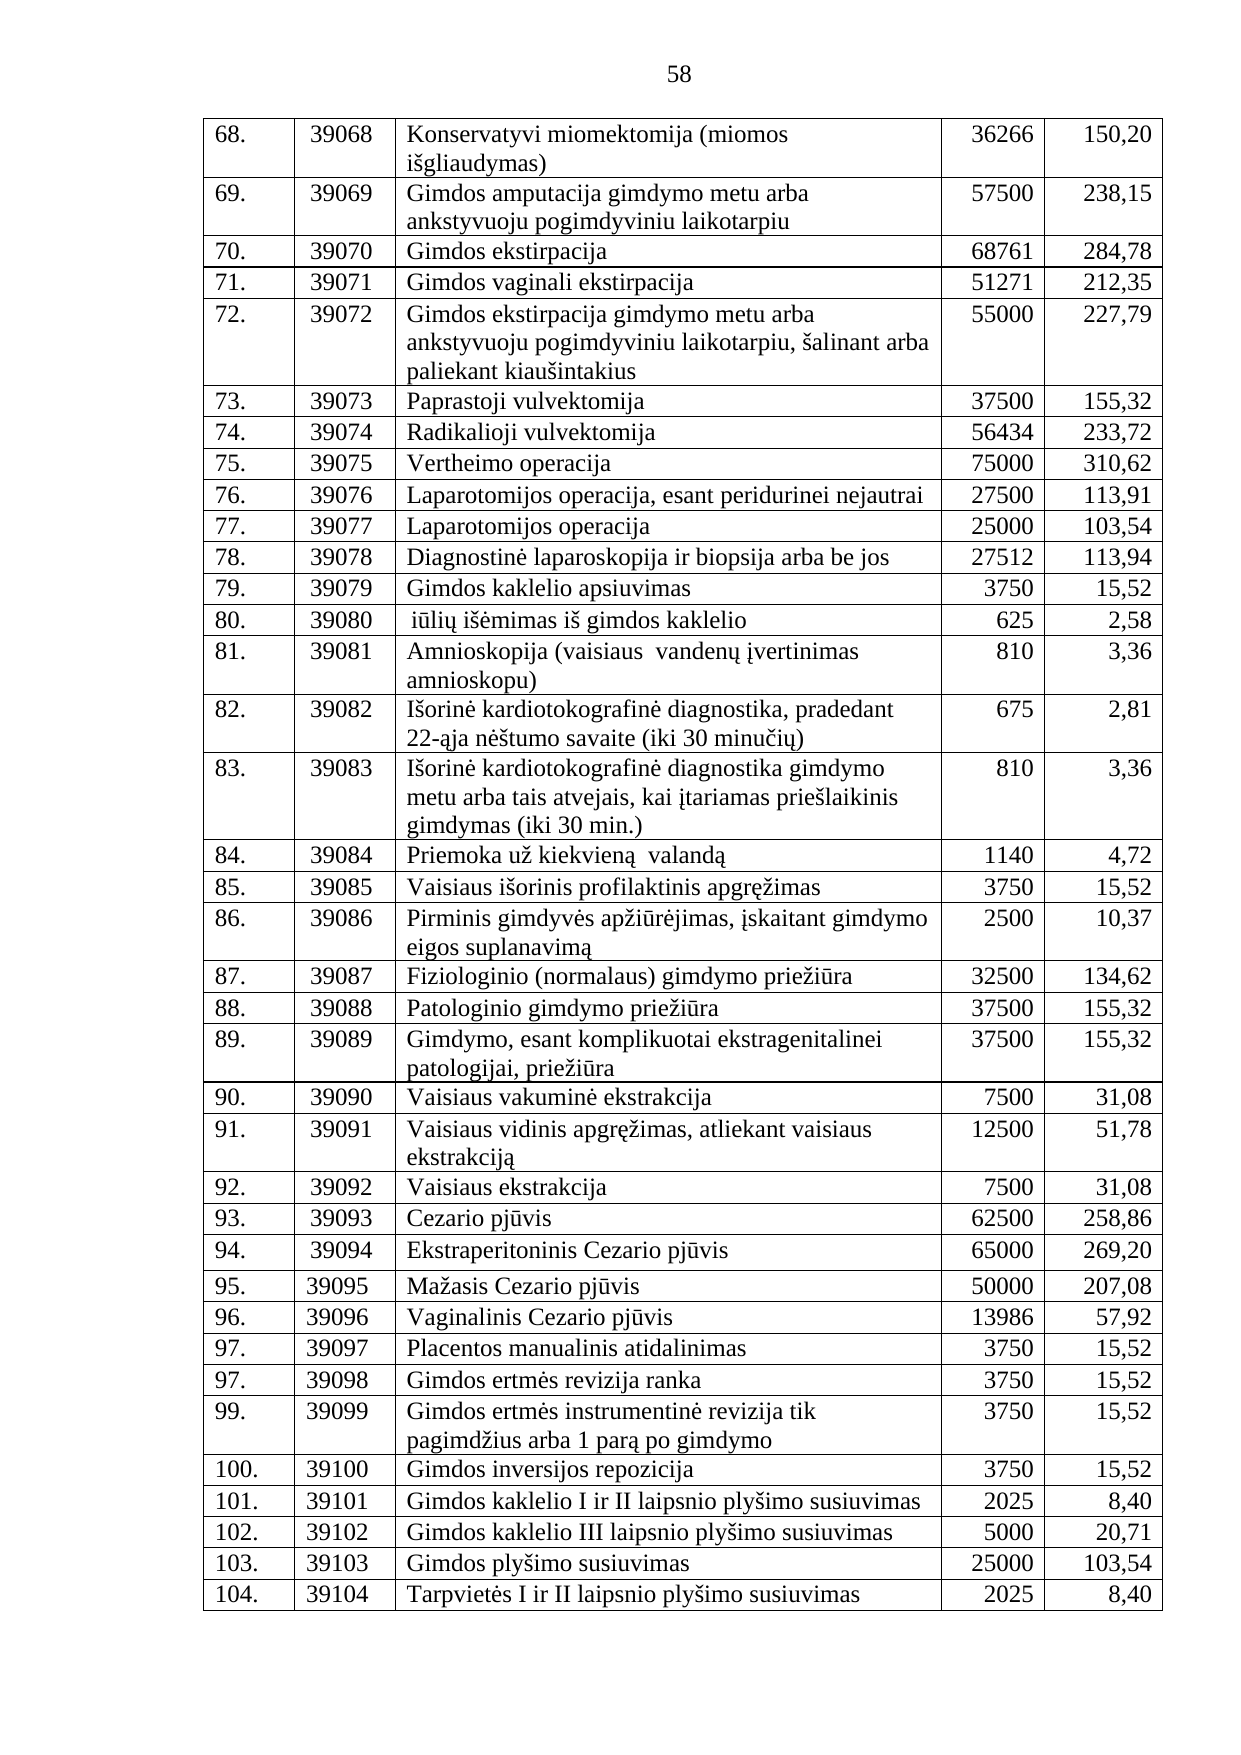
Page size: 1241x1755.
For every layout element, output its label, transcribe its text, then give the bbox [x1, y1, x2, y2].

table_cell [1163, 235, 1240, 266]
table_cell Gimdos ekstirpacija [396, 236, 941, 266]
table_cell 284,78 [1045, 236, 1162, 266]
table_cell 258,86 [1045, 1204, 1162, 1234]
table_cell 102. [204, 1517, 294, 1547]
table_cell 69. [204, 178, 294, 235]
table_cell [1163, 1454, 1240, 1485]
table_cell 93. [204, 1204, 294, 1234]
table_cell 113,94 [1045, 542, 1162, 572]
table_cell 207,08 [1045, 1271, 1162, 1301]
table_cell iūlių išėmimas iš gimdos kaklelio [396, 605, 941, 635]
table_cell 39094 [295, 1235, 395, 1270]
table_cell 88. [204, 993, 294, 1023]
table_cell 51,78 [1045, 1114, 1162, 1171]
table_cell [1163, 266, 1240, 298]
table_cell Gimdos amputacija gimdymo metu arba ankstyvuoju pogimdyviniu laikotarpiu [396, 178, 941, 235]
table_cell [1163, 902, 1240, 960]
table_cell 39092 [295, 1172, 395, 1202]
table_cell 55000 [942, 299, 1044, 385]
table_cell 95. [204, 1271, 294, 1301]
table_cell 39083 [295, 753, 395, 839]
table_cell 39070 [295, 236, 395, 266]
table_cell 810 [942, 636, 1044, 693]
table_cell Gimdos kaklelio III laipsnio plyšimo susiuvimas [396, 1517, 941, 1547]
table_cell [1163, 1301, 1240, 1332]
table_cell [1163, 177, 1240, 235]
table_cell 71. [204, 268, 294, 298]
table_cell 625 [942, 605, 1044, 635]
table_cell [1163, 1023, 1240, 1081]
table_cell 3,36 [1045, 753, 1162, 839]
table_cell Vaisiaus išorinis profilaktinis apgręžimas [396, 872, 941, 902]
table_cell 68. [204, 119, 294, 177]
table_cell Vaisiaus vidinis apgręžimas, atliekant vaisiaus ekstrakciją [396, 1114, 941, 1171]
table_cell 39071 [295, 268, 395, 298]
table_cell 103. [204, 1548, 294, 1578]
table_cell 83. [204, 753, 294, 839]
table_cell Gimdos kaklelio I ir II laipsnio plyšimo susiuvimas [396, 1486, 941, 1516]
table_cell 97. [204, 1334, 294, 1364]
table_cell Paprastoji vulvektomija [396, 386, 941, 416]
table_cell [1163, 510, 1240, 541]
table_cell 39086 [295, 903, 395, 960]
table_cell 39102 [295, 1517, 395, 1547]
table_cell 73. [204, 386, 294, 416]
table_cell 39099 [295, 1396, 395, 1453]
table_cell 1140 [942, 840, 1044, 871]
table_cell [1163, 1516, 1240, 1547]
table_cell 51271 [942, 268, 1044, 298]
table_cell 65000 [942, 1235, 1044, 1270]
table_cell 39078 [295, 542, 395, 572]
table_cell [1163, 1547, 1240, 1578]
table_cell 5000 [942, 1517, 1044, 1547]
table_cell 39101 [295, 1486, 395, 1516]
table_cell [1163, 1333, 1240, 1364]
table_cell Konservatyvi miomektomija (miomos išgliaudymas) [396, 119, 941, 177]
table_cell 2,81 [1045, 695, 1162, 752]
table_cell Išorinė kardiotokografinė diagnostika gimdymo metu arba tais atvejais, kai įtariamas priešlaikinis gimdymas (iki 30 min.) [396, 753, 941, 839]
table_cell 101. [204, 1486, 294, 1516]
table_cell 15,52 [1045, 1365, 1162, 1395]
table_cell 87. [204, 961, 294, 992]
table_cell Laparotomijos operacija, esant peridurinei nejautrai [396, 480, 941, 510]
table_cell 810 [942, 753, 1044, 839]
table_cell Amnioskopija (vaisiaus vandenų įvertinimas amnioskopu) [396, 636, 941, 693]
table_cell 96. [204, 1302, 294, 1332]
table_cell 39103 [295, 1548, 395, 1578]
table_cell 70. [204, 236, 294, 266]
table_cell 39077 [295, 511, 395, 541]
table_cell Priemoka už kiekvieną valandą [396, 840, 941, 871]
table_cell 25000 [942, 1548, 1044, 1578]
table_cell 31,08 [1045, 1083, 1162, 1113]
table_cell 39069 [295, 178, 395, 235]
table_cell Gimdos plyšimo susiuvimas [396, 1548, 941, 1578]
table_cell 80. [204, 605, 294, 635]
table_cell 7500 [942, 1083, 1044, 1113]
table_cell 227,79 [1045, 299, 1162, 385]
table_cell 10,37 [1045, 903, 1162, 960]
table_cell 39075 [295, 449, 395, 479]
table_cell [1163, 1579, 1240, 1610]
table_cell 15,52 [1045, 1455, 1162, 1485]
table_cell 39074 [295, 417, 395, 447]
table_cell 91. [204, 1114, 294, 1171]
table_cell 39082 [295, 695, 395, 752]
table_cell 97. [204, 1365, 294, 1395]
table_cell 32500 [942, 961, 1044, 992]
table_cell Pirminis gimdyvės apžiūrėjimas, įskaitant gimdymo eigos suplanavimą [396, 903, 941, 960]
table_cell Cezario pjūvis [396, 1204, 941, 1234]
table_cell 39097 [295, 1334, 395, 1364]
table_cell 56434 [942, 417, 1044, 447]
table_cell 39096 [295, 1302, 395, 1332]
table_cell 155,32 [1045, 1024, 1162, 1081]
table_cell 675 [942, 695, 1044, 752]
table_cell 78. [204, 542, 294, 572]
table_cell [1163, 1485, 1240, 1516]
table_cell 39100 [295, 1455, 395, 1485]
table_cell Gimdos inversijos repozicija [396, 1455, 941, 1485]
table_cell 77. [204, 511, 294, 541]
table_cell 155,32 [1045, 386, 1162, 416]
table_cell 238,15 [1045, 178, 1162, 235]
table_cell 76. [204, 480, 294, 510]
table_cell 3750 [942, 1334, 1044, 1364]
table_cell Radikalioji vulvektomija [396, 417, 941, 447]
table_cell [1163, 385, 1240, 416]
table_cell [1163, 604, 1240, 635]
table_cell 25000 [942, 511, 1044, 541]
table_cell [1163, 541, 1240, 572]
table_cell 57,92 [1045, 1302, 1162, 1332]
table_cell 39084 [295, 840, 395, 871]
table_cell Gimdos ertmės revizija ranka [396, 1365, 941, 1395]
table_cell 3750 [942, 574, 1044, 604]
table_cell 15,52 [1045, 1396, 1162, 1453]
table_cell 99. [204, 1396, 294, 1453]
table_cell 57500 [942, 178, 1044, 235]
table_cell 310,62 [1045, 449, 1162, 479]
table_cell 8,40 [1045, 1580, 1162, 1610]
table_cell 92. [204, 1172, 294, 1202]
table_cell [1163, 960, 1240, 992]
table_cell 15,52 [1045, 872, 1162, 902]
table_cell 68761 [942, 236, 1044, 266]
table_cell Placentos manualinis atidalinimas [396, 1334, 941, 1364]
table_cell [1163, 1113, 1240, 1171]
table_cell [1163, 448, 1240, 479]
table_cell 39073 [295, 386, 395, 416]
table_cell 39081 [295, 636, 395, 693]
table_cell 39072 [295, 299, 395, 385]
table_cell 103,54 [1045, 1548, 1162, 1578]
table_cell 12500 [942, 1114, 1044, 1171]
table_cell 36266 [942, 119, 1044, 177]
table_cell 3750 [942, 1365, 1044, 1395]
table_cell 2500 [942, 903, 1044, 960]
table_cell [1163, 1203, 1240, 1234]
table_cell [1163, 752, 1240, 839]
table_cell [1163, 118, 1240, 177]
table_cell 39068 [295, 119, 395, 177]
table_cell 3750 [942, 872, 1044, 902]
table_cell 89. [204, 1024, 294, 1081]
table_cell 15,52 [1045, 1334, 1162, 1364]
table_cell [1163, 635, 1240, 693]
table_cell 103,54 [1045, 511, 1162, 541]
table_cell [1163, 871, 1240, 902]
table_cell 39076 [295, 480, 395, 510]
table_cell [1163, 1171, 1240, 1202]
table_cell Mažasis Cezario pjūvis [396, 1271, 941, 1301]
table_cell 62500 [942, 1204, 1044, 1234]
table_cell 100. [204, 1455, 294, 1485]
table_cell 74. [204, 417, 294, 447]
table_cell 3750 [942, 1455, 1044, 1485]
table_cell [1163, 1364, 1240, 1395]
table_cell Diagnostinė laparoskopija ir biopsija arba be jos [396, 542, 941, 572]
table_cell 233,72 [1045, 417, 1162, 447]
table_cell 150,20 [1045, 119, 1162, 177]
table_cell 39087 [295, 961, 395, 992]
table_cell 212,35 [1045, 268, 1162, 298]
table_cell 39104 [295, 1580, 395, 1610]
table_cell [1163, 416, 1240, 447]
table_cell [1163, 1081, 1240, 1113]
table_cell Tarpvietės I ir II laipsnio plyšimo susiuvimas [396, 1580, 941, 1610]
table_cell Gimdos vaginali ekstirpacija [396, 268, 941, 298]
table_cell 79. [204, 574, 294, 604]
table_cell 3750 [942, 1396, 1044, 1453]
table_cell Gimdymo, esant komplikuotai ekstragenitalinei patologijai, priežiūra [396, 1024, 941, 1081]
table_cell Vaisiaus vakuminė ekstrakcija [396, 1083, 941, 1113]
table_cell 75. [204, 449, 294, 479]
table_cell Laparotomijos operacija [396, 511, 941, 541]
table_cell 39093 [295, 1204, 395, 1234]
table_cell Fiziologinio (normalaus) gimdymo priežiūra [396, 961, 941, 992]
table_cell 37500 [942, 386, 1044, 416]
table_cell [1163, 1395, 1240, 1453]
table_cell 72. [204, 299, 294, 385]
table_cell 39095 [295, 1271, 395, 1301]
table_cell 39079 [295, 574, 395, 604]
table_cell 39089 [295, 1024, 395, 1081]
table_cell 113,91 [1045, 480, 1162, 510]
table_cell 269,20 [1045, 1235, 1162, 1270]
table_cell [1163, 298, 1240, 385]
table_cell [1163, 1270, 1240, 1301]
table_cell 39090 [295, 1083, 395, 1113]
table_cell 86. [204, 903, 294, 960]
table_cell 39085 [295, 872, 395, 902]
table_cell Patologinio gimdymo priežiūra [396, 993, 941, 1023]
table_cell 13986 [942, 1302, 1044, 1332]
table_cell 8,40 [1045, 1486, 1162, 1516]
table_cell 27500 [942, 480, 1044, 510]
table_cell 104. [204, 1580, 294, 1610]
table_cell 39088 [295, 993, 395, 1023]
table_cell [1163, 992, 1240, 1023]
table_cell 27512 [942, 542, 1044, 572]
table_cell 20,71 [1045, 1517, 1162, 1547]
table_cell 2025 [942, 1486, 1044, 1516]
table_cell 81. [204, 636, 294, 693]
table_cell 2025 [942, 1580, 1044, 1610]
table_cell Vertheimo operacija [396, 449, 941, 479]
table_cell Gimdos ertmės instrumentinė revizija tik pagimdžius arba 1 parą po gimdymo [396, 1396, 941, 1453]
table_cell Išorinė kardiotokografinė diagnostika, pradedant 22-ąja nėštumo savaite (iki 30 minučių) [396, 695, 941, 752]
table_cell 37500 [942, 1024, 1044, 1081]
table_cell 15,52 [1045, 574, 1162, 604]
table_cell 39091 [295, 1114, 395, 1171]
table_cell 2,58 [1045, 605, 1162, 635]
table_cell 50000 [942, 1271, 1044, 1301]
table_cell [1163, 694, 1240, 752]
table_cell 39080 [295, 605, 395, 635]
table_cell [1163, 479, 1240, 510]
table_cell [1163, 573, 1240, 604]
table_cell 31,08 [1045, 1172, 1162, 1202]
table_cell 155,32 [1045, 993, 1162, 1023]
table_cell Gimdos kaklelio apsiuvimas [396, 574, 941, 604]
table_cell 39098 [295, 1365, 395, 1395]
table_cell 37500 [942, 993, 1044, 1023]
table_cell 3,36 [1045, 636, 1162, 693]
table_cell Vaisiaus ekstrakcija [396, 1172, 941, 1202]
table_cell 134,62 [1045, 961, 1162, 992]
table_cell Ekstraperitoninis Cezario pjūvis [396, 1235, 941, 1270]
table_cell Gimdos ekstirpacija gimdymo metu arba ankstyvuoju pogimdyviniu laikotarpiu, šalinant arba paliekant kiaušintakius [396, 299, 941, 385]
table_cell 75000 [942, 449, 1044, 479]
table_cell [1163, 1234, 1240, 1270]
table_cell 7500 [942, 1172, 1044, 1202]
table_cell 94. [204, 1235, 294, 1270]
table_cell 85. [204, 872, 294, 902]
table_cell 4,72 [1045, 840, 1162, 871]
table_cell Vaginalinis Cezario pjūvis [396, 1302, 941, 1332]
table_cell 90. [204, 1083, 294, 1113]
table_cell 84. [204, 840, 294, 871]
table_cell 82. [204, 695, 294, 752]
table_cell [1163, 839, 1240, 871]
